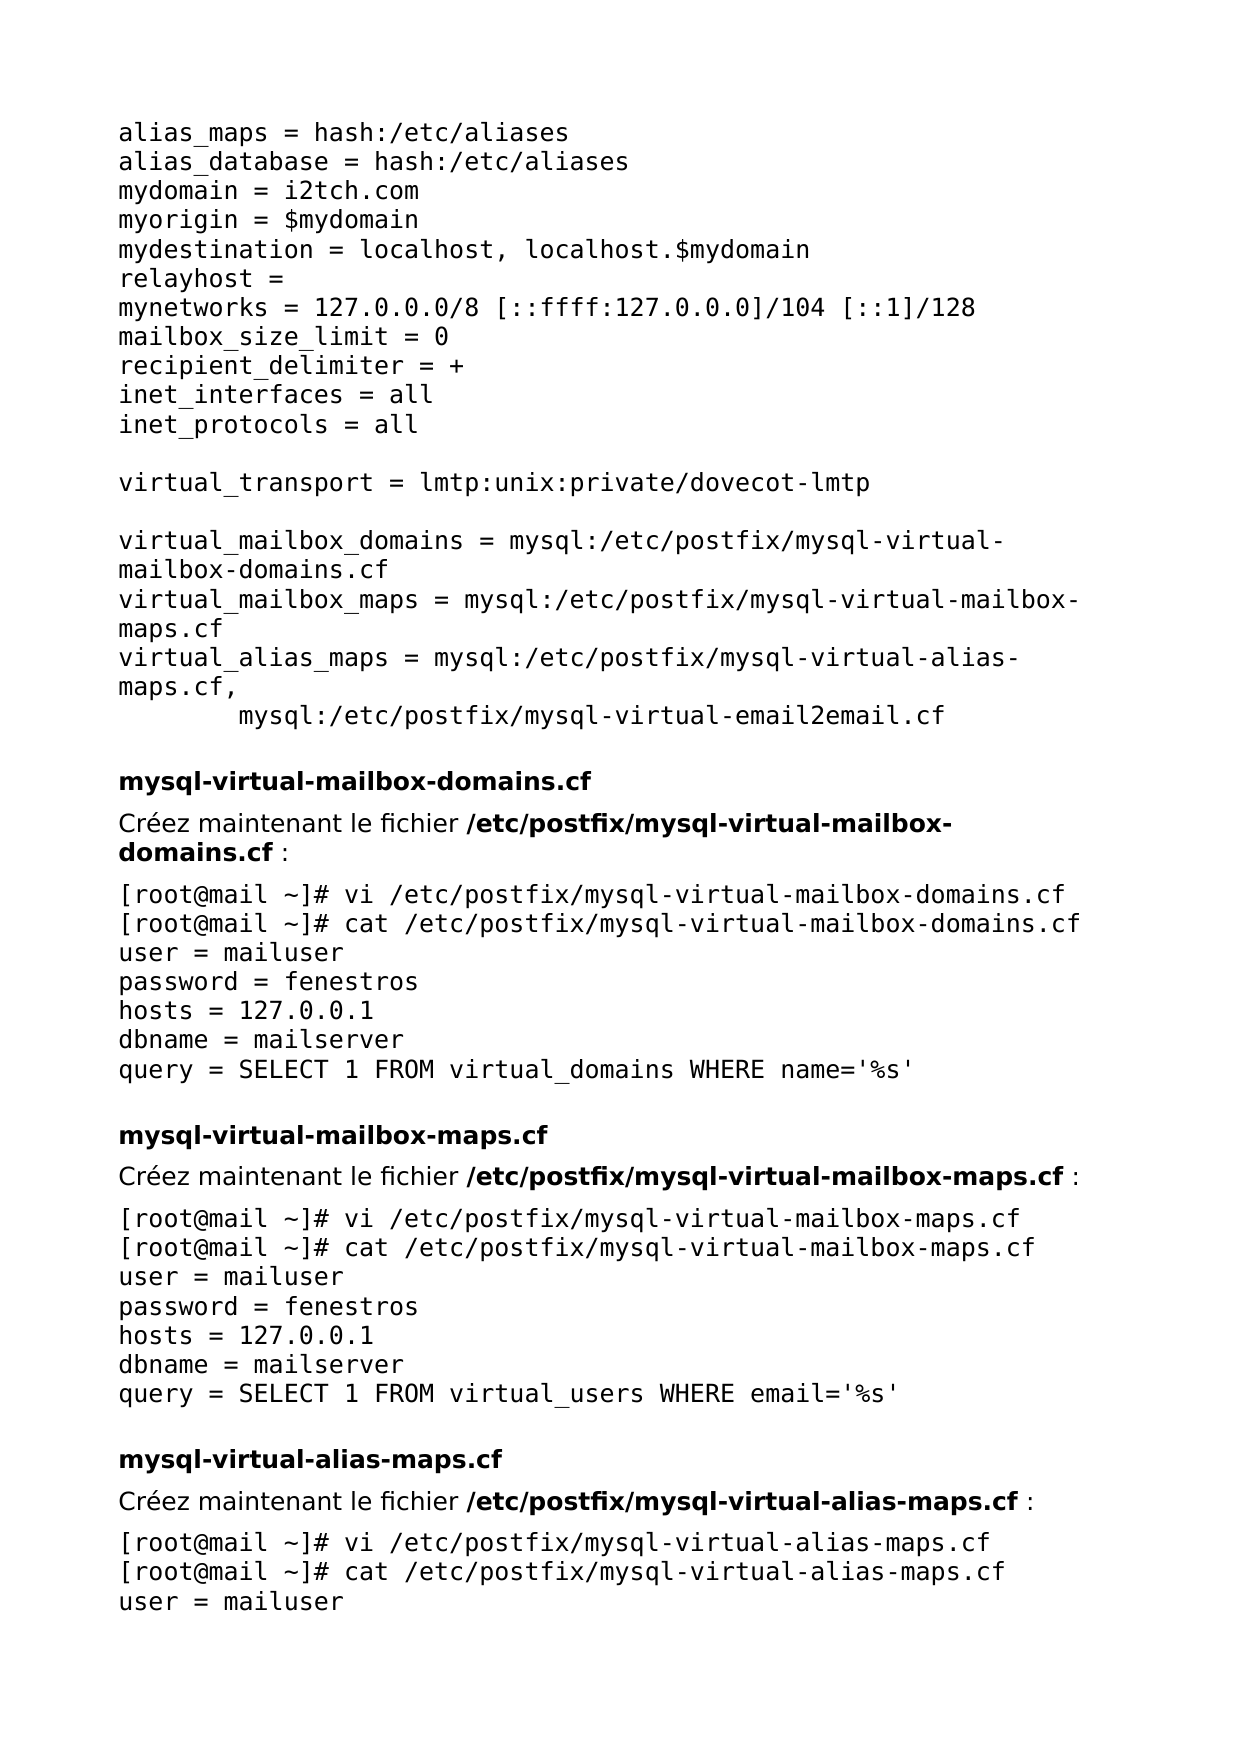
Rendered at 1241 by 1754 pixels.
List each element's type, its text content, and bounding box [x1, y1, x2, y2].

subtitle mysql-virtual-mailbox-domains.cf [118, 767, 1122, 797]
text [root@mail ~]# vi /etc/postfix/mysql-virtual-mailbox-maps.cf [root@mail ~]# cat /etc/postfix/mysql-virtual-mailbox-maps.cf user = mailuser password = fenestros hosts = 127.0.0.1 dbname = mailserver query = SELECT 1 FROM virtual_users WHERE email='%s' [118, 1204, 1122, 1408]
text Créez maintenant le fichier /etc/postfix/mysql-virtual-mailbox-maps.cf : [118, 1162, 1122, 1192]
text Créez maintenant le fichier /etc/postfix/mysql-virtual-mailbox-domains.cf : [118, 809, 1122, 867]
text [root@mail ~]# vi /etc/postfix/mysql-virtual-mailbox-domains.cf [root@mail ~]# cat /etc/postfix/mysql-virtual-mailbox-domains.cf user = mailuser password = fenestros hosts = 127.0.0.1 dbname = mailserver query = SELECT 1 FROM virtual_domains WHERE name='%s' [118, 880, 1122, 1084]
subtitle mysql-virtual-mailbox-maps.cf [118, 1121, 1122, 1150]
text [root@mail ~]# vi /etc/postfix/mysql-virtual-alias-maps.cf [root@mail ~]# cat /etc/postfix/mysql-virtual-alias-maps.cf user = mailuser [118, 1528, 1122, 1616]
text alias_maps = hash:/etc/aliases alias_database = hash:/etc/aliases mydomain = i2tch.com myorigin = $mydomain mydestination = localhost, localhost.$mydomain relayhost = mynetworks = 127.0.0.0/8 [::ffff:127.0.0.0]/104 [::1]/128 mailbox_size_limit = 0 recipient_delimiter = + inet_interfaces = all inet_protocols = all virtual_transport = lmtp:unix:private/dovecot-lmtp virtual_mailbox_domains = mysql:/etc/postfix/mysql-virtual-mailbox-domains.cf virtual_mailbox_maps = mysql:/etc/postfix/mysql-virtual-mailbox-maps.cf virtual_alias_maps = mysql:/etc/postfix/mysql-virtual-alias-maps.cf, mysql:/etc/postfix/mysql-virtual-email2email.cf [118, 118, 1122, 731]
subtitle mysql-virtual-alias-maps.cf [118, 1445, 1122, 1474]
text Créez maintenant le fichier /etc/postfix/mysql-virtual-alias-maps.cf : [118, 1487, 1122, 1516]
